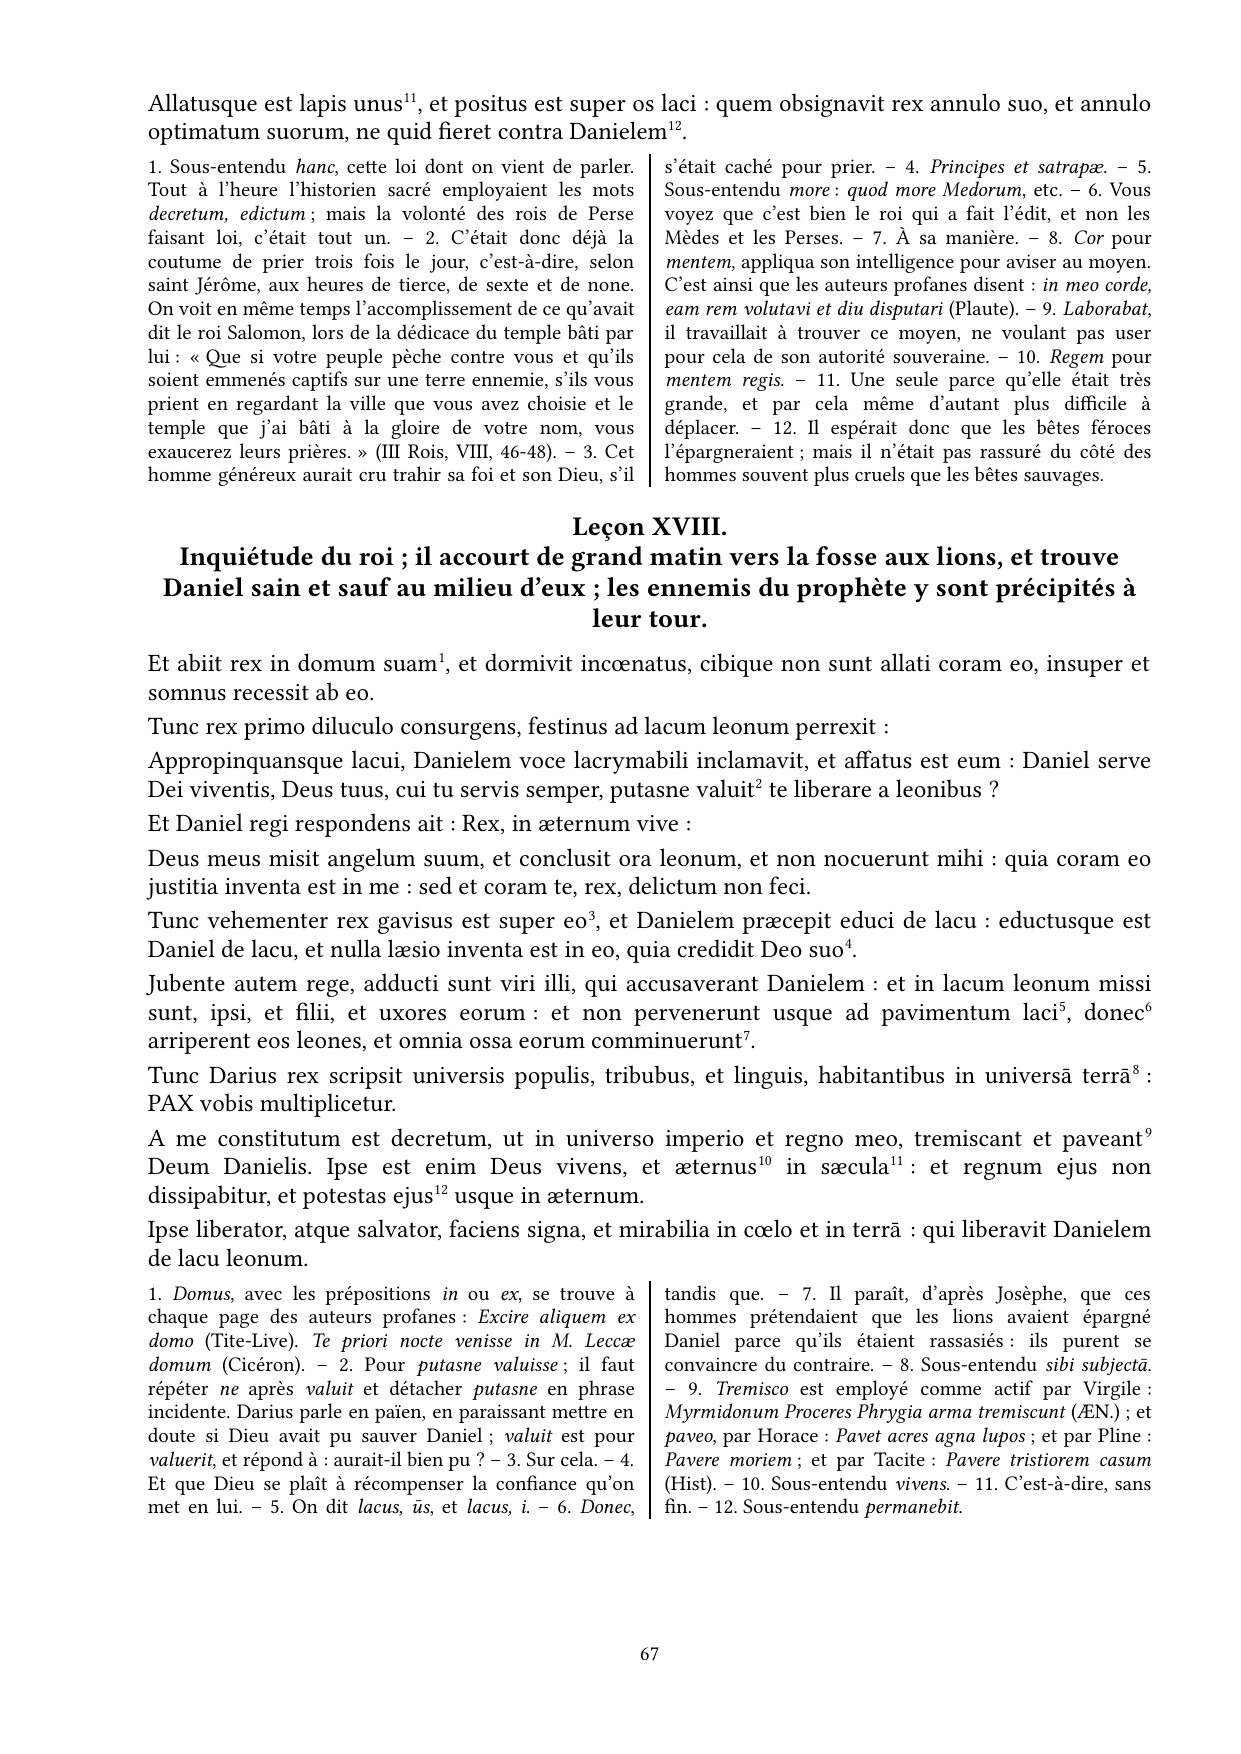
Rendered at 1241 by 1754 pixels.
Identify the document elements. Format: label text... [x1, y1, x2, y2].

text Deus meus misit angelum suum, et conclusit ora leonum, et non nocuerunt mihi : quia coram eo justitia inventa est in me : sed et coram te, rex, delictum non feci. [148, 844, 1152, 901]
text tandis que. – 7. Il paraît, d’après Josèphe, que ces hommes prétendaient que les lions avaient épargné Daniel parce qu’ils étaient rassasiés : ils purent se convaincre du contraire. – 8. Sous-entendu sibi subjectā. – 9. Tremisco est employé comme actif par Virgile : Myrmidonum Proceres Phrygia arma tremiscunt (ÆN.) ; et paveo, par Horace : Pavet acres agna lupos ; et par Pline : Pavere moriem ; et par Tacite : Pavere tristiorem casum (Hist). – 10. Sous-entendu vivens. – 11. C’est-à-dire, sans fin. – 12. Sous-entendu permanebit. [664, 1281, 1152, 1519]
text Appropinquansque lacui, Danielem voce lacrymabili inclamavit, et affatus est eum : Daniel serve Dei viventis, Deus tuus, cui tu servis semper, putasne valuit2 te liberare a leonibus ? [148, 746, 1152, 803]
text Tunc rex primo diluculo consurgens, festinus ad lacum leonum perrexit : [148, 712, 1152, 741]
text Et Daniel regi respondens ait : Rex, in æternum vive : [148, 809, 1152, 838]
text Allatusque est lapis unus11, et positus est super os laci : quem obsignavit rex annulo suo, et annulo optimatum suorum, ne quid fieret contra Danielem12. [148, 88, 1152, 146]
text Et abiit rex in domum suam1, et dormivit incœnatus, cibique non sunt allati coram eo, insuper et somnus recessit ab eo. [148, 649, 1152, 706]
text A me constitutum est decretum, ut in universo imperio et regno meo, tremiscant et paveant9 Deum Danielis. Ipse est enim Deus vivens, et æternus10 in sæcula11 : et regnum ejus non dissipabitur, et potestas ejus12 usque in æternum. [148, 1124, 1152, 1209]
text Ipse liberator, atque salvator, faciens signa, et mirabilia in cœlo et in terrā : qui liberavit Danielem de lacu leonum. [148, 1215, 1152, 1272]
text Tunc Darius rex scripsit universis populis, tribubus, et linguis, habitantibus in universā terrā8 : PAX vobis multiplicetur. [148, 1061, 1152, 1118]
text Tunc vehementer rex gavisus est super eo3, et Danielem præcepit educi de lacu : eductusque est Daniel de lacu, et nulla læsio inventa est in eo, quia credidit Deo suo4. [148, 907, 1152, 964]
text Leçon XVIII. Inquiétude du roi ; il accourt de grand matin vers la fosse aux lions, et trouve Daniel sain et sauf au milieu d’eux ; les ennemis du prophète y sont précipités à leur tour. [148, 511, 1152, 634]
text 1. Domus, avec les prépositions in ou ex, se trouve à chaque page des auteurs profanes : Excire aliquem ex domo (Tite-Live). Te priori nocte venisse in M. Leccæ domum (Cicéron). – 2. Pour putasne valuisse ; il faut répéter ne après valuit et détacher putasne en phrase incidente. Darius parle en païen, en paraissant mettre en doute si Dieu avait pu sauver Daniel ; valuit est pour valuerit, et répond à : aurait-il bien pu ? – 3. Sur cela. – 4. Et que Dieu se plaît à récompenser la confiance qu’on met en lui. – 5. On dit lacus, ūs, et lacus, i. – 6. Donec, [148, 1281, 635, 1519]
text 1. Sous-entendu hanc, cette loi dont on vient de parler. Tout à l’heure l’historien sacré employaient les mots decretum, edictum ; mais la volonté des rois de Perse faisant loi, c’était tout un. – 2. C’était donc déjà la coutume de prier trois fois le jour, c’est-à-dire, selon saint Jérôme, aux heures de tierce, de sexte et de none. On voit en même temps l’accomplissement de ce qu’avait dit le roi Salomon, lors de la dédicace du temple bâti par lui : « Que si votre peuple pèche contre vous et qu’ils soient emmenés captifs sur une terre ennemie, s’ils vous prient en regardant la ville que vous avez choisie et le temple que j’ai bâti à la gloire de votre nom, vous exaucerez leurs prières. » (III Rois, VIII, 46-48). – 3. Cet homme généreux aurait cru trahir sa foi et son Dieu, s’il [148, 154, 635, 487]
text Jubente autem rege, adducti sunt viri illi, qui accusaverant Danielem : et in lacum leonum missi sunt, ipsi, et filii, et uxores eorum : et non pervenerunt usque ad pavimentum laci5, donec6 arriperent eos leones, et omnia ossa eorum comminuerunt7. [148, 969, 1152, 1055]
text s’était caché pour prier. – 4. Principes et satrapæ. – 5. Sous-entendu more : quod more Medorum, etc. – 6. Vous voyez que c’est bien le roi qui a fait l’édit, et non les Mèdes et les Perses. – 7. À sa manière. – 8. Cor pour mentem, appliqua son intelligence pour aviser au moyen. C’est ainsi que les auteurs profanes disent : in meo corde, eam rem volutavi et diu disputari (Plaute). – 9. Laborabat, il travaillait à trouver ce moyen, ne voulant pas user pour cela de son autorité souveraine. – 10. Regem pour mentem regis. – 11. Une seule parce qu’elle était très grande, et par cela même d’autant plus difficile à déplacer. – 12. Il espérait donc que les bêtes féroces l’épargneraient ; mais il n’était pas rassuré du côté des hommes souvent plus cruels que les bêtes sauvages. [664, 154, 1152, 487]
